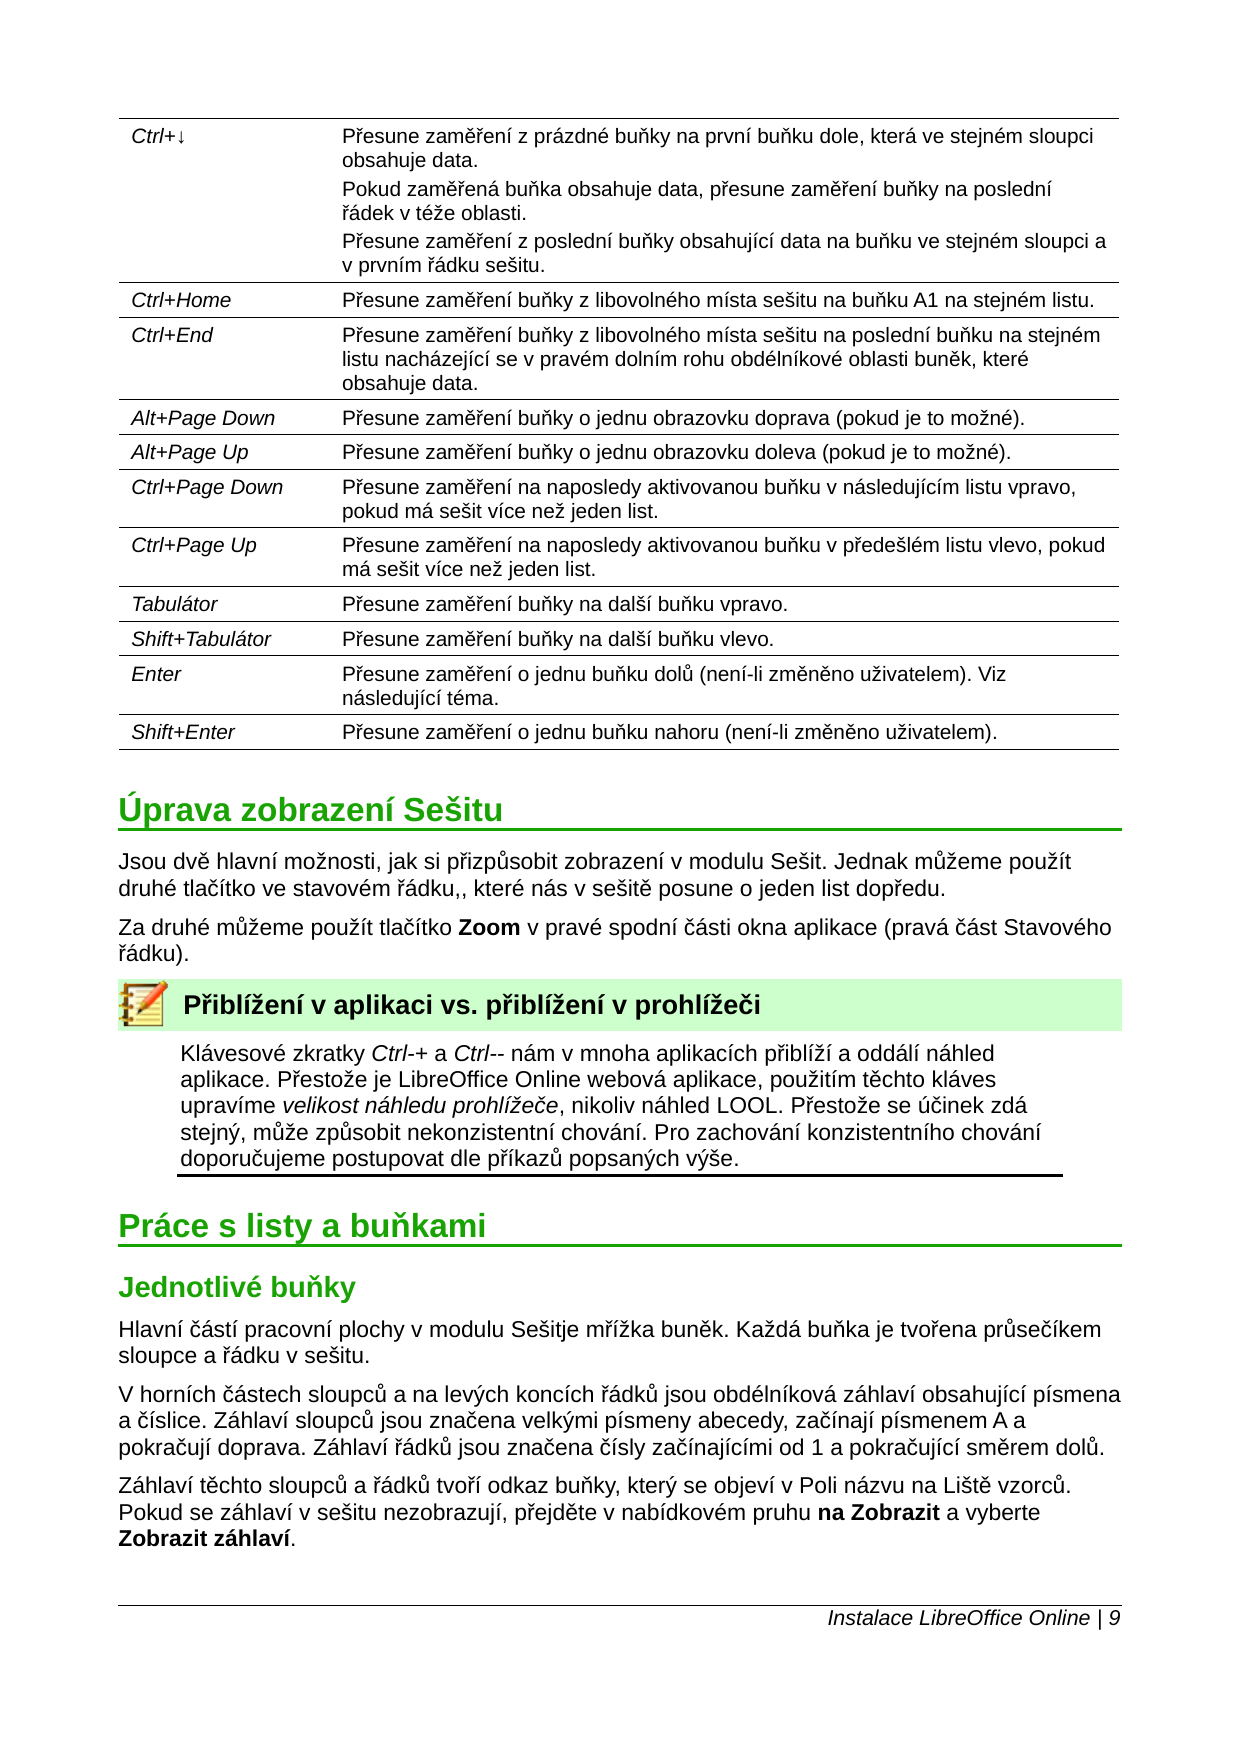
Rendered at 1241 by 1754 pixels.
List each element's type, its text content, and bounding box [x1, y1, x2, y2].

subtitle Úprava zobrazení Sešitu [118, 790, 1122, 828]
table_cell Ctrl+Page Down [119, 470, 330, 527]
text Za druhé můžeme použít tlačítko Zoom v pravé spodní části okna aplikace (pravá část Stavového řádku). [118, 913, 1122, 966]
table_cell Přesune zaměření buňky z libovolného místa sešitu na poslední buňku na stejném listu nacházející se v pravém dolním rohu obdélníkové oblasti buněk, které obsahuje data. [330, 318, 1119, 399]
table_cell Přesune zaměření buňky na další buňku vpravo. [330, 587, 1119, 621]
table_cell Přesune zaměření buňky o jednu obrazovku doleva (pokud je to možné). [330, 435, 1119, 469]
table_cell Přesune zaměření buňky na další buňku vlevo. [330, 622, 1119, 655]
table_cell Přesune zaměření buňky o jednu obrazovku doprava (pokud je to možné). [330, 400, 1119, 434]
text Klávesové zkratky Ctrl-+ a Ctrl-- nám v mnoha aplikacích přiblíží a oddálí náhled aplikace. Přestože je LibreOffice Online webová aplikace, použitím těchto kláves upravíme velikost náhledu prohlížeče, nikoliv náhled LOOL. Přestože se účinek zdá stejný, může způsobit nekonzistentní chování. Pro zachování konzistentního chování doporučujeme postupovat dle příkazů popsaných výše. [177, 1037, 1063, 1174]
subtitle Přiblížení v aplikaci vs. přiblížení v prohlížeči [118, 979, 1122, 1031]
table_cell Ctrl+End [119, 318, 330, 399]
table_cell Ctrl+Page Up [119, 528, 330, 586]
table_cell Přesune zaměření o jednu buňku dolů (není-li změněno uživatelem). Viz následující téma. [330, 656, 1119, 714]
table_cell Přesune zaměření buňky z libovolného místa sešitu na buňku A1 na stejném listu. [330, 283, 1119, 317]
table_cell Ctrl+Home [119, 283, 330, 317]
table_cell Přesune zaměření z prázdné buňky na první buňku dole, která ve stejném sloupci obsahuje data. Pokud zaměřená buňka obsahuje data, přesune zaměření buňky na poslední řádek v téže oblasti. Přesune zaměření z poslední buňky obsahující data na buňku ve stejném sloupci a v prvním řádku sešitu. [330, 119, 1119, 282]
text Hlavní částí pracovní plochy v modulu Sešitje mřížka buněk. Každá buňka je tvořena průsečíkem sloupce a řádku v sešitu. [118, 1316, 1122, 1368]
text Záhlaví těchto sloupců a řádků tvoří odkaz buňky, který se objeví v Poli názvu na Liště vzorců. Pokud se záhlaví v sešitu nezobrazují, přejděte v nabídkovém pruhu na Zobrazit a vyberte Zobrazit záhlaví. [118, 1472, 1122, 1551]
picture [119, 979, 170, 1030]
subtitle Práce s listy a buňkami [118, 1206, 1122, 1244]
table_cell Přesune zaměření na naposledy aktivovanou buňku v následujícím listu vpravo, pokud má sešit více než jeden list. [330, 470, 1119, 527]
table_cell Alt+Page Up [119, 435, 330, 469]
text V horních částech sloupců a na levých koncích řádků jsou obdélníková záhlaví obsahující písmena a číslice. Záhlaví sloupců jsou značena velkými písmeny abecedy, začínají písmenem A a pokračují doprava. Záhlaví řádků jsou značena čísly začínajícími od 1 a pokračující směrem dolů. [118, 1381, 1122, 1460]
table_cell Tabulátor [119, 587, 330, 621]
table_cell Ctrl+↓ [119, 119, 330, 282]
table_cell Shift+Tabulátor [119, 622, 330, 655]
table_cell Shift+Enter [119, 715, 330, 749]
table_cell Alt+Page Down [119, 400, 330, 434]
subtitle Jednotlivé buňky [118, 1270, 1122, 1304]
table_cell Přesune zaměření na naposledy aktivovanou buňku v předešlém listu vlevo, pokud má sešit více než jeden list. [330, 528, 1119, 586]
table_cell Enter [119, 656, 330, 714]
table_cell Přesune zaměření o jednu buňku nahoru (není-li změněno uživatelem). [330, 715, 1119, 749]
text Jsou dvě hlavní možnosti, jak si přizpůsobit zobrazení v modulu Sešit. Jednak můžeme použít druhé tlačítko ve stavovém řádku,, které nás v sešitě posune o jeden list dopředu. [118, 848, 1122, 901]
